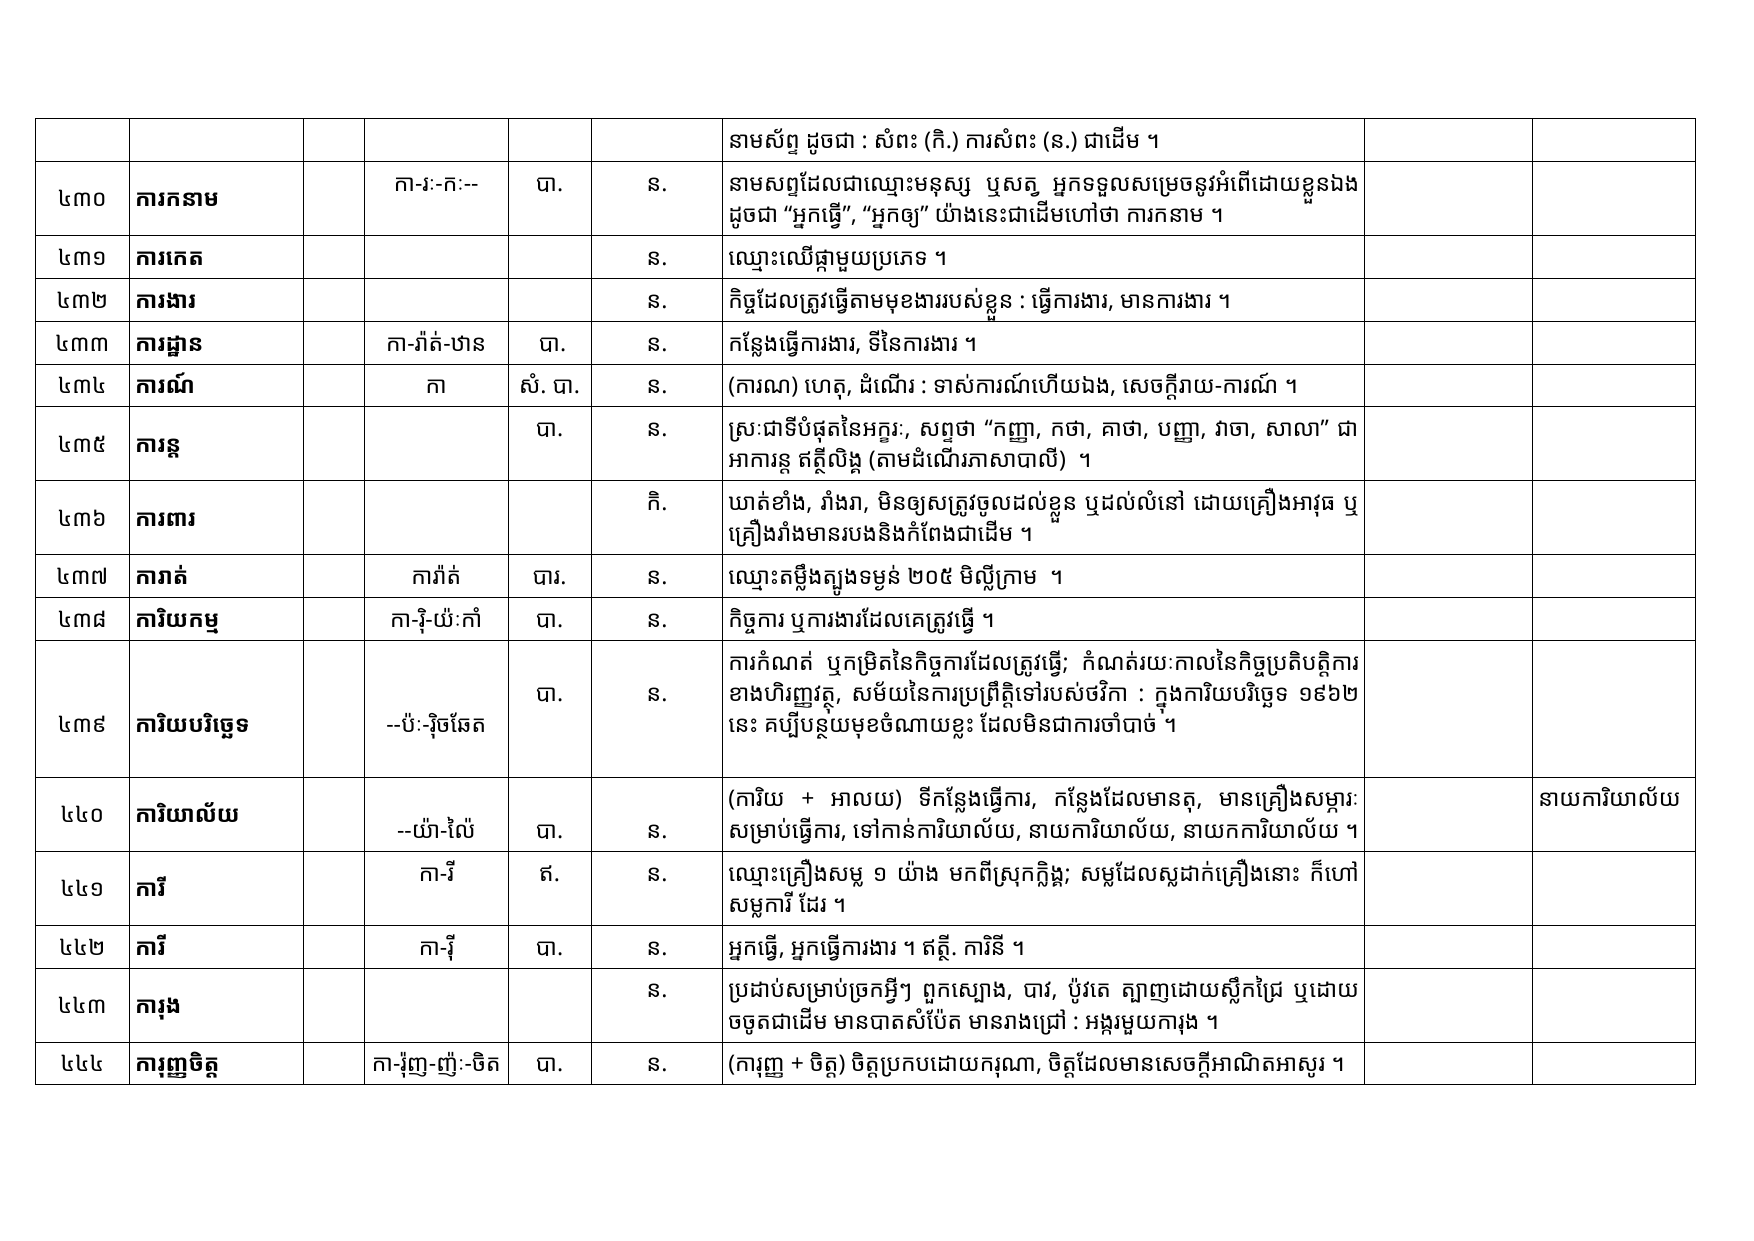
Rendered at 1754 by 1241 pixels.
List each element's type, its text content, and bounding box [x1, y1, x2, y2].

table_cell [509, 969, 591, 1042]
table_cell [304, 1043, 364, 1084]
table_cell [304, 119, 364, 161]
table_cell ន. [592, 236, 722, 278]
table_cell [304, 162, 364, 235]
table_cell [1365, 778, 1532, 851]
table_cell [1365, 1043, 1532, 1084]
table_cell បា. [509, 641, 591, 777]
table_cell [1365, 598, 1532, 640]
table_cell [365, 969, 508, 1042]
table_cell កន្លែង​ធ្វើ​ការងារ, ទី​នៃ​ការងារ ។ [723, 322, 1364, 363]
table_cell [304, 481, 364, 554]
table_cell កា-រៈ-កៈ-- [365, 162, 508, 235]
table_cell កា-រ៉ុញ-ញ៉ៈ-ចិត [365, 1043, 508, 1084]
table_cell ៤៣២ [36, 279, 129, 321]
table_cell [365, 119, 508, 161]
table_cell [304, 778, 364, 851]
table_cell ការ​កំណត់ ឬ​កម្រិត​នៃ​កិច្ច​ការ​ដែល​ត្រូវ​ធ្វើ; កំណត់​រយៈ​កាល​នៃ​កិច្ច​ប្រតិបត្តិ​ការ​ខាង​ហិរញ្ញ​វត្ថុ, សម័យ​នៃ​ការ​ប្រព្រឹត្តិ​ទៅ​របស់​ថវិកា​ : ក្នុង​ការិយ​បរិច្ឆេទ ១៩៦២ នេះ គប្បី​បន្ថយ​មុខ​ចំណាយ​ខ្លះ ដែល​មិន​ជា​ការ​ចាំ​បាច់ ។ [723, 641, 1364, 777]
table_cell ៤៤៣ [36, 969, 129, 1042]
table_cell បា. [509, 407, 591, 480]
table_cell [1365, 407, 1532, 480]
table_cell [509, 236, 591, 278]
table_cell (ការិយ + អាលយ) ទី​កន្លែង​ធ្វើ​ការ, កន្លែង​ដែល​មាន​តុ, មាន​គ្រឿង​សម្ភារៈ​សម្រាប់​ធ្វើ​ការ, ទៅ​កាន់​ការិយាល័យ, នាយការិយាល័យ, នាយក​ការិយាល័យ ។ [723, 778, 1364, 851]
table_cell ន. [592, 162, 722, 235]
table_cell ការិយាល័យ [130, 778, 303, 851]
table_cell [509, 279, 591, 321]
table_cell [1365, 481, 1532, 554]
table_cell បា. [509, 926, 591, 967]
table_cell (ការុញ្ញ + ចិត្ត) ចិត្ត​ប្រកប​ដោយ​ករុណា, ចិត្ត​ដែល​មាន​សេចក្ដី​អាណិត​អាសូរ ។ [723, 1043, 1364, 1084]
table_cell ការិយ​កម្ម [130, 598, 303, 640]
table_cell [1365, 852, 1532, 925]
table_cell ឈ្មោះ​តម្លឹង​ត្បូង​ទម្ងន់ ២០៥ មិល្លីក្រាម ។ [723, 555, 1364, 597]
table_cell ការិយ​បរិច្ឆេទ [130, 641, 303, 777]
table_cell [1533, 365, 1695, 406]
table_cell ឈ្មោះ​គ្រឿង​សម្ល ១ យ៉ាង មក​ពី​ស្រុក​ក្លិង្គ; សម្ល​ដែល​ស្ល​ដាក់​គ្រឿង​នោះ ក៏​ហៅ សម្ល​ការី ដែរ ។ [723, 852, 1364, 925]
table_cell ៤៣៧ [36, 555, 129, 597]
table_cell [1365, 162, 1532, 235]
table_cell នាយ​ការិយាល័យ [1533, 778, 1695, 851]
table_cell នាម​ស័ព្ទ ដូច​ជា : សំពះ (កិ.) ការ​សំពះ (ន.) ជាដើម ។ [723, 119, 1364, 161]
table_cell [36, 119, 129, 161]
table_cell ៤៣៨ [36, 598, 129, 640]
table_cell បា. [509, 778, 591, 851]
table_cell ន. [592, 1043, 722, 1084]
table_cell ន. [592, 279, 722, 321]
table_cell ប្រដាប់​សម្រាប់​ច្រក​អ្វី​ៗ ពួក​ស្បោង, បាវ, ប៉ូវតេ ត្បាញ​ដោយ​ស្លឹក​ជ្រៃ ឬ​ដោយ​ចចូត​ជាដើម មាន​បាត​សំប៉ែត មាន​រាង​ជ្រៅ : អង្ករ​មួយ​ការុង ។ [723, 969, 1364, 1042]
table_cell [1533, 162, 1695, 235]
table_cell [1365, 322, 1532, 363]
table_cell ន. [592, 926, 722, 967]
table_cell [1533, 279, 1695, 321]
table_cell --ប៉ៈ-រ៉ិចឆែត [365, 641, 508, 777]
table_cell បា. [509, 322, 591, 363]
table_cell ន. [592, 365, 722, 406]
table_cell បារ. [509, 555, 591, 597]
table_cell ៤៤០ [36, 778, 129, 851]
table_cell [304, 926, 364, 967]
table_cell កា-រ៉ី [365, 926, 508, 967]
table_cell ការដ្ឋាន [130, 322, 303, 363]
table_cell ស្រៈ​ជា​ទី​បំផុត​នៃ​អក្ខរៈ, សព្ទ​ថា “កញ្ញា, កថា, គាថា, បញ្ញា, វាចា, សាលា” ជា អាការន្ត ឥត្ថី​លិង្គ (តាម​ដំណើរ​ភាសា​បាលី) ។ [723, 407, 1364, 480]
table_cell [1533, 852, 1695, 925]
table_cell [304, 407, 364, 480]
table_cell [1365, 365, 1532, 406]
table_cell ការាត់ [130, 555, 303, 597]
table_cell [509, 119, 591, 161]
table_cell ឈ្មោះ​ឈើ​ផ្កា​មួយ​ប្រភេទ ។ [723, 236, 1364, 278]
table_cell [304, 555, 364, 597]
table_cell --យ៉ា-ល៉ៃ [365, 778, 508, 851]
table_cell [365, 236, 508, 278]
table_cell ៤៣៩ [36, 641, 129, 777]
table_cell កិច្ចការ ឬ​ការងារ​ដែល​គេ​ត្រូវ​ធ្វើ ។ [723, 598, 1364, 640]
table_cell [1365, 926, 1532, 967]
table_cell ន. [592, 322, 722, 363]
table_cell [1533, 926, 1695, 967]
table_cell កា [365, 365, 508, 406]
table_cell [304, 279, 364, 321]
table_cell ការងារ [130, 279, 303, 321]
table_cell [1533, 641, 1695, 777]
table_cell ការណ៍ [130, 365, 303, 406]
table_cell [304, 236, 364, 278]
table_cell [1365, 641, 1532, 777]
table_cell ឥ. [509, 852, 591, 925]
table_cell ៤៣១ [36, 236, 129, 278]
table_cell [304, 969, 364, 1042]
table_cell សំ. បា. [509, 365, 591, 406]
table_cell កិ. [592, 481, 722, 554]
table_cell [304, 641, 364, 777]
table_cell ន. [592, 598, 722, 640]
table_cell [592, 119, 722, 161]
table_cell អ្នក​ធ្វើ, អ្នក​ធ្វើ​ការងារ ។ ឥត្ថី. ការិនី ។ [723, 926, 1364, 967]
table_cell [1533, 969, 1695, 1042]
table_cell ការពារ [130, 481, 303, 554]
table_cell [509, 481, 591, 554]
table_cell [365, 279, 508, 321]
table_cell ន. [592, 407, 722, 480]
table_cell ការុញ្ញ​ចិត្ត [130, 1043, 303, 1084]
table_cell កា-រ៉ាត់-ឋាន [365, 322, 508, 363]
table_cell ៤៣៤ [36, 365, 129, 406]
table_cell [304, 852, 364, 925]
table_cell កិច្ច​ដែល​ត្រូវ​ធ្វើ​តាម​មុខងារ​របស់​ខ្លួន : ធ្វើ​ការងារ, មាន​ការងារ ។ [723, 279, 1364, 321]
table_cell [365, 481, 508, 554]
table_cell ការ៉ាត់ [365, 555, 508, 597]
table_cell នាម​សព្ទ​ដែល​ជា​ឈ្មោះ​មនុស្ស ឬ​សត្វ អ្នក​ទទួល​សម្រេច​នូវ​អំពើ​ដោយ​ខ្លួន​ឯង ដូច​ជា “អ្នក​ធ្វើ”, “អ្នក​ឲ្យ” យ៉ាង​នេះ​ជាដើម​ហៅ​ថា ការក​នាម ។ [723, 162, 1364, 235]
table_cell [304, 365, 364, 406]
table_cell ៤៤៤ [36, 1043, 129, 1084]
table_cell [304, 322, 364, 363]
table_cell [130, 119, 303, 161]
table_cell បា. [509, 1043, 591, 1084]
table_cell ការន្ត [130, 407, 303, 480]
table_cell ៤៣០ [36, 162, 129, 235]
table_cell [1533, 481, 1695, 554]
table_cell [1533, 322, 1695, 363]
table_cell ឃាត់​ខាំង, រាំងរា, មិន​ឲ្យ​សត្រូវ​ចូល​ដល់​ខ្លួន ឬ​ដល់​លំនៅ ដោយ​គ្រឿង​អាវុធ ឬ​គ្រឿង​រាំង​មាន​របង​និង​កំពែង​ជាដើម ។ [723, 481, 1364, 554]
table_cell [1365, 555, 1532, 597]
table_cell ការី [130, 852, 303, 925]
table_cell កា-រ៉ិ-យ៉ៈកាំ [365, 598, 508, 640]
table_cell [365, 407, 508, 480]
table_cell ន. [592, 852, 722, 925]
table_cell [1533, 236, 1695, 278]
table_cell [1533, 598, 1695, 640]
table_cell ន. [592, 778, 722, 851]
table_cell [1365, 969, 1532, 1042]
table_cell ៤៤១ [36, 852, 129, 925]
table_cell [1533, 1043, 1695, 1084]
table_cell ៤៣៦ [36, 481, 129, 554]
table_cell [1365, 119, 1532, 161]
table_cell កា-រី [365, 852, 508, 925]
table_cell បា. [509, 598, 591, 640]
table_cell [1365, 279, 1532, 321]
table_cell ៤៣៣ [36, 322, 129, 363]
table_cell បា. [509, 162, 591, 235]
table_cell [1533, 407, 1695, 480]
table_cell [1533, 555, 1695, 597]
table_cell ការុង [130, 969, 303, 1042]
table_cell ន. [592, 969, 722, 1042]
table_cell [1365, 236, 1532, 278]
table_cell [1533, 119, 1695, 161]
table_cell (ការណ) ហេតុ, ដំណើរ : ទាស់​ការណ៍​ហើយ​ឯង, សេចក្ដី​រាយ-ការណ៍ ។ [723, 365, 1364, 406]
table_cell ការី [130, 926, 303, 967]
table_cell ការកេត [130, 236, 303, 278]
table_cell ន. [592, 555, 722, 597]
table_cell ៤៤២ [36, 926, 129, 967]
table_cell ៤៣៥ [36, 407, 129, 480]
table_cell [304, 598, 364, 640]
table_cell ន. [592, 641, 722, 777]
table_cell ការក​នាម [130, 162, 303, 235]
